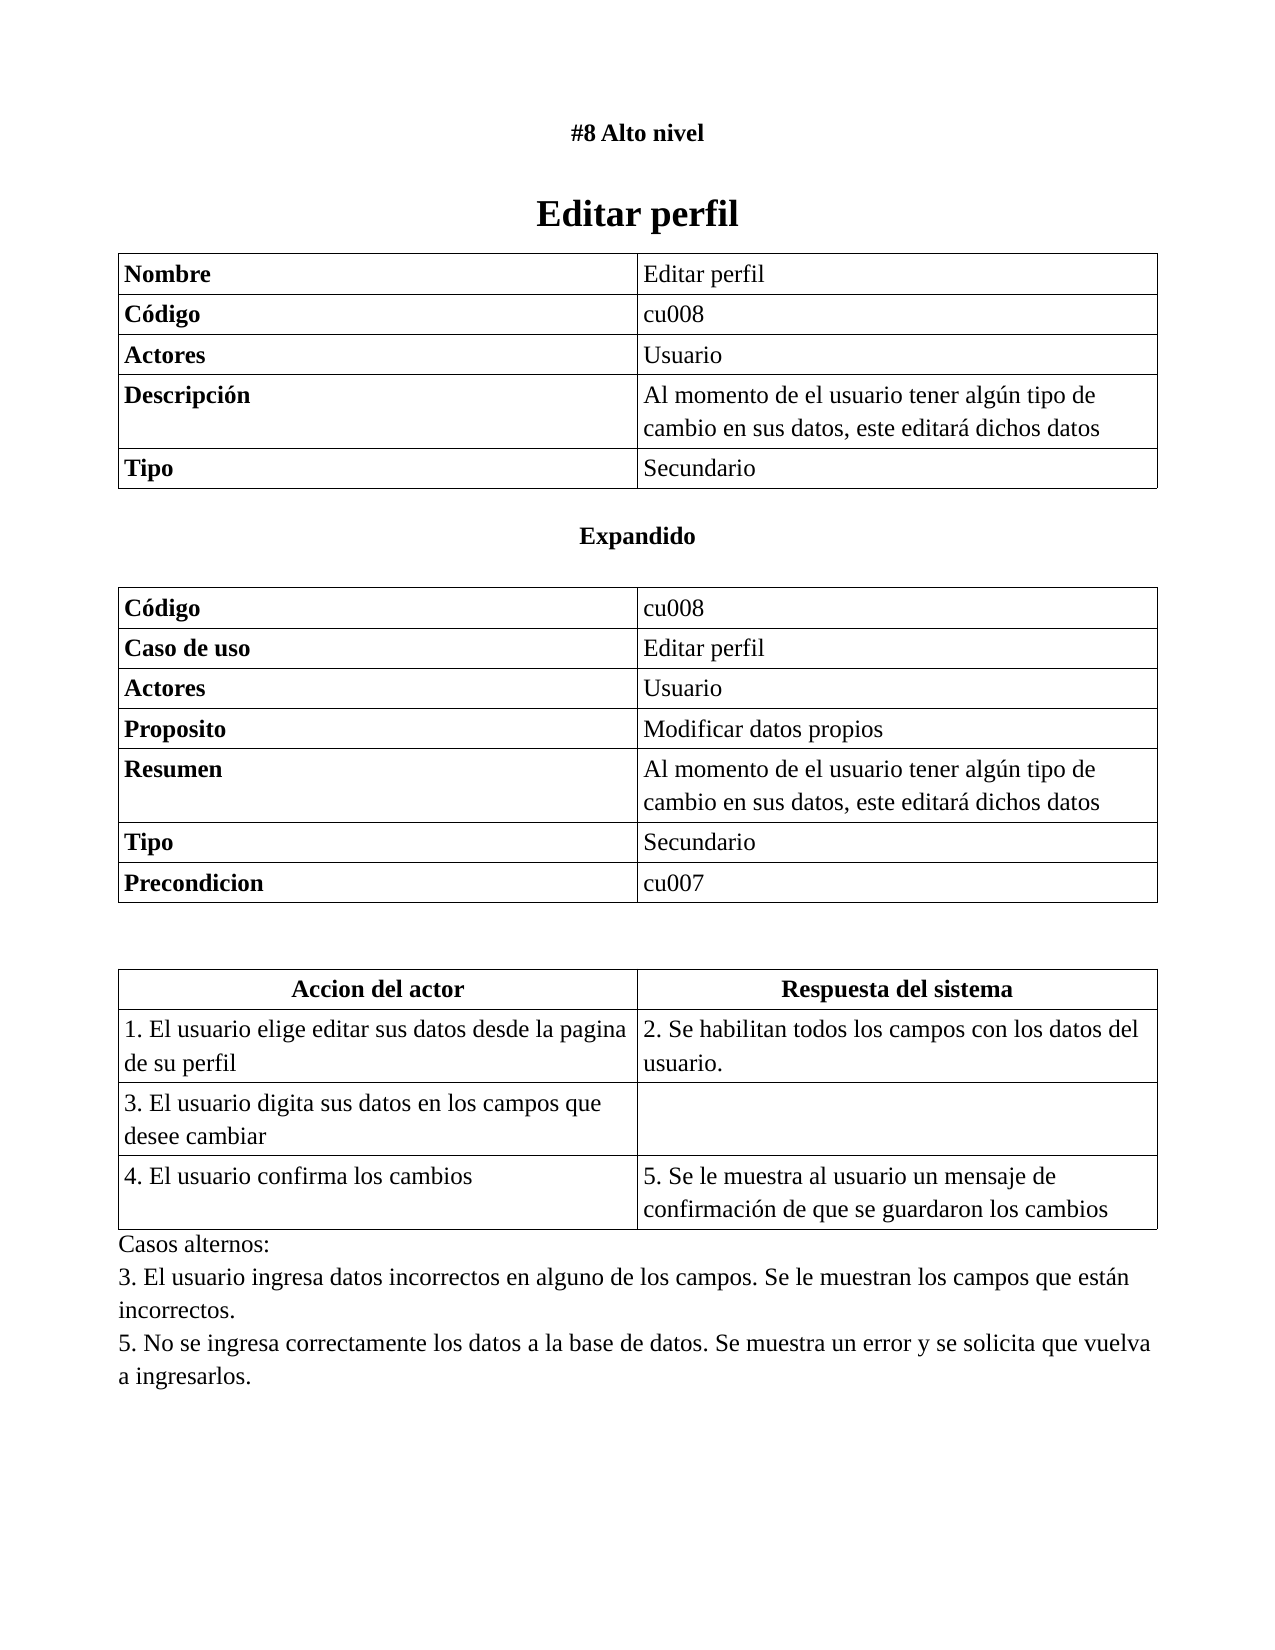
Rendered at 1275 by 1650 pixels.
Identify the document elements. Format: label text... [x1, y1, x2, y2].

table_header Editar perfil [638, 254, 1157, 294]
text 3. El usuario ingresa datos incorrectos en alguno de los campos. Se le muestran los campos que están incorrectos. [118, 1262, 1157, 1324]
table_header cu008 [638, 588, 1157, 627]
table_header Respuesta del sistema [638, 970, 1157, 1009]
table_cell Usuario [638, 669, 1157, 708]
table_cell 3. El usuario digita sus datos en los campos que desee cambiar [119, 1083, 637, 1155]
table_cell Secundario [638, 823, 1157, 862]
table_cell Al momento de el usuario tener algún tipo de cambio en sus datos, este editará dichos datos [638, 749, 1157, 822]
table_cell Al momento de el usuario tener algún tipo de cambio en sus datos, este editará dichos datos [638, 375, 1157, 448]
table_cell Tipo [119, 823, 637, 862]
table_cell Caso de uso [119, 629, 637, 668]
text Expandido [118, 521, 1157, 550]
text Casos alternos: [118, 1230, 1157, 1258]
table_cell Resumen [119, 749, 637, 822]
table_cell 2. Se habilitan todos los campos con los datos del usuario. [638, 1010, 1157, 1082]
table_cell 4. El usuario confirma los cambios [119, 1156, 637, 1229]
table_cell 1. El usuario elige editar sus datos desde la pagina de su perfil [119, 1010, 637, 1082]
table_cell [638, 1083, 1157, 1155]
table_header Accion del actor [119, 970, 637, 1009]
table_cell Actores [119, 335, 637, 374]
table_header Código [119, 588, 637, 627]
table_cell Código [119, 295, 637, 334]
table_header Nombre [119, 254, 637, 294]
table_cell Precondicion [119, 863, 637, 902]
table_cell Usuario [638, 335, 1157, 374]
table_cell Actores [119, 669, 637, 708]
table_cell cu008 [638, 295, 1157, 334]
text 5. No se ingresa correctamente los datos a la base de datos. Se muestra un error y se solicita que vuelva a ingresarlos. [118, 1328, 1157, 1390]
table_cell Secundario [638, 449, 1157, 488]
table_cell Descripción [119, 375, 637, 448]
table_cell Editar perfil [638, 629, 1157, 668]
table_cell 5. Se le muestra al usuario un mensaje de confirmación de que se guardaron los cambios [638, 1156, 1157, 1229]
subtitle Editar perfil [118, 191, 1157, 234]
table_cell Proposito [119, 709, 637, 748]
table_cell Modificar datos propios [638, 709, 1157, 748]
table_cell cu007 [638, 863, 1157, 902]
text #8 Alto nivel [118, 118, 1157, 147]
table_cell Tipo [119, 449, 637, 488]
